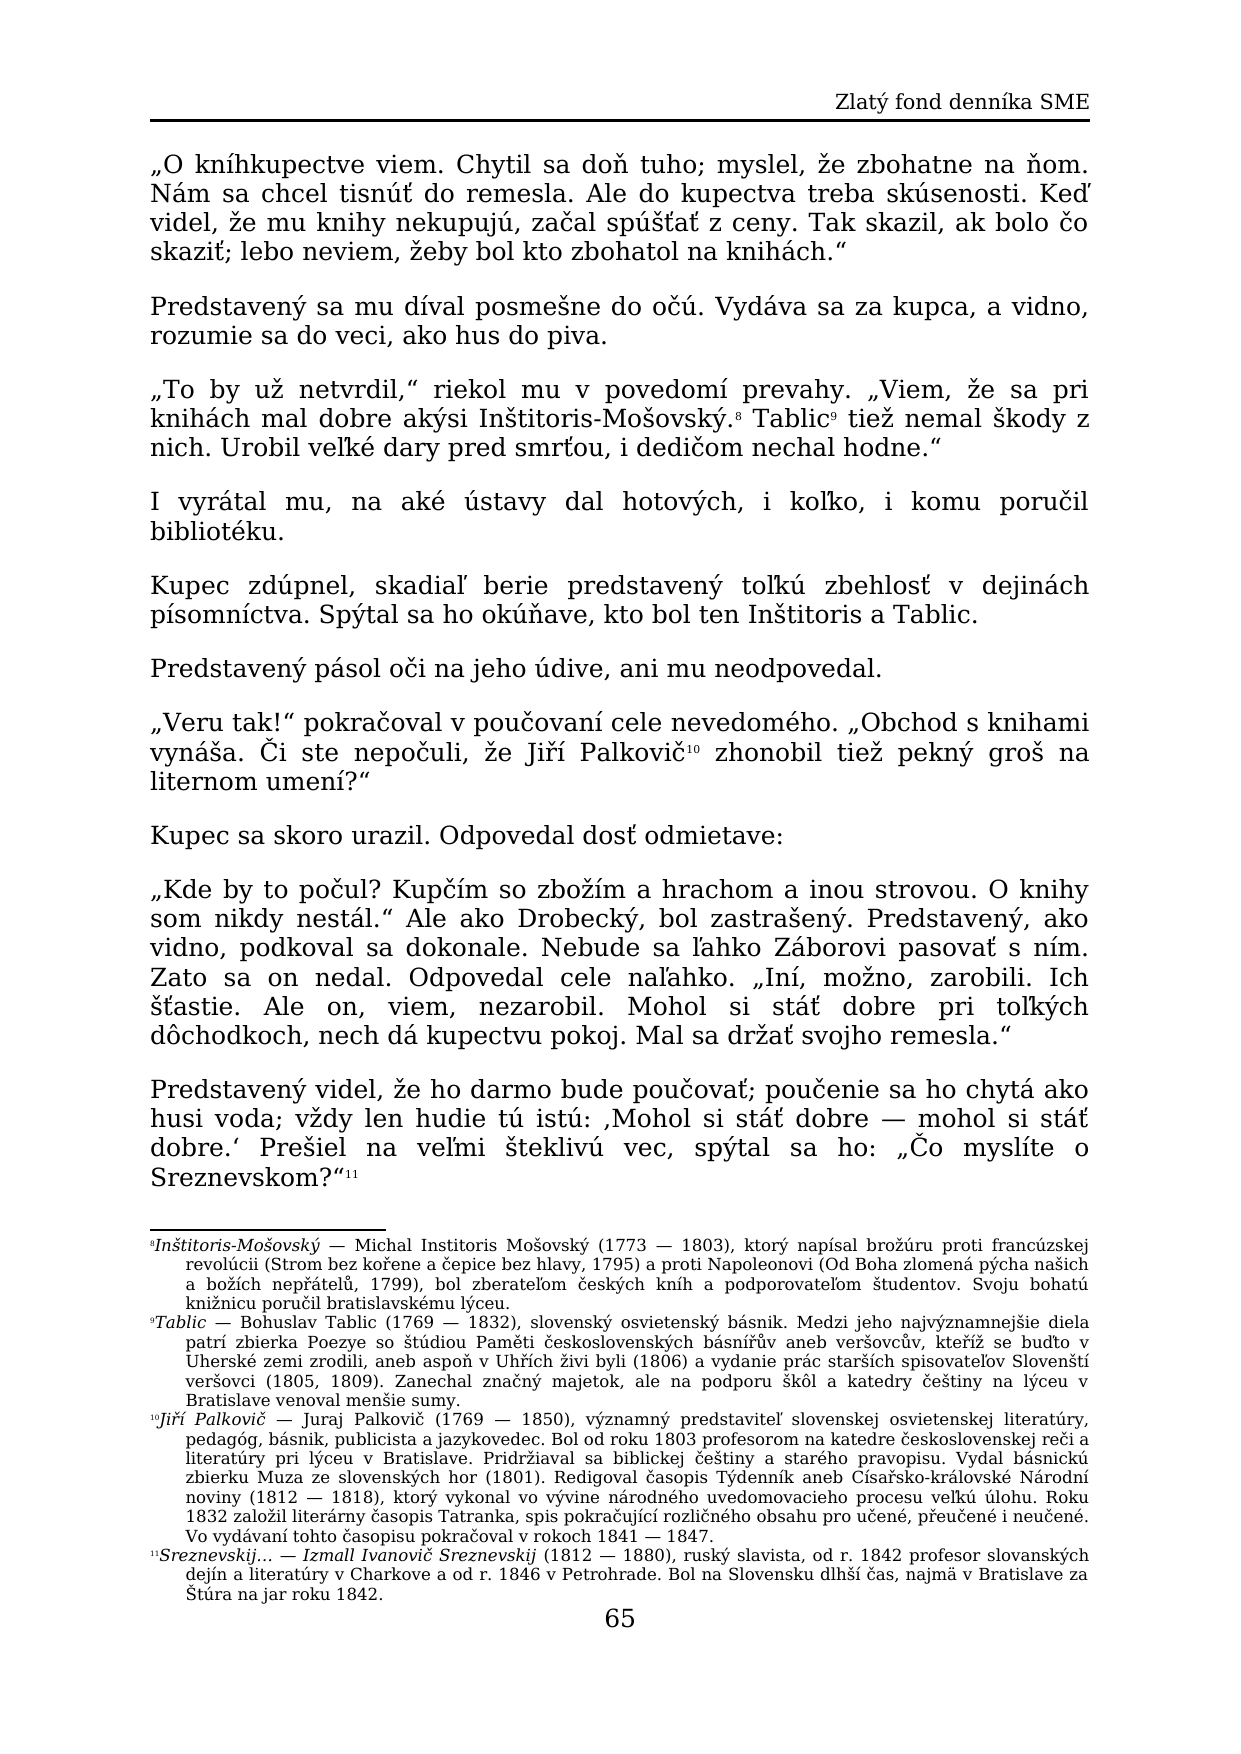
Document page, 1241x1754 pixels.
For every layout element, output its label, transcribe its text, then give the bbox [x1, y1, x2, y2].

text Kupec zdúpnel, skadiaľ berie predstavený toľkú zbehlosť v dejinách písomníctva. Spýtal sa ho okúňave, kto bol ten Inštitoris a Tablic. [150, 571, 1090, 629]
text „Veru tak!“ pokračoval v poučovaní cele nevedomého. „Obchod s knihami vynáša. Či ste nepočuli, že Jiří Palkovič10 zhonobil tiež pekný groš na liternom umení?“ [150, 708, 1090, 796]
text I vyrátal mu, na aké ústavy dal hotových, i koľko, i komu poručil bibliotéku. [150, 488, 1090, 546]
text Predstavený videl, že ho darmo bude poučovať; poučenie sa ho chytá ako husi voda; vždy len hudie tú istú: ,Mohol si stáť dobre — mohol si stáť dobre.‘ Prešiel na veľmi šteklivú vec, spýtal sa ho: „Čo myslíte o Sreznevskom?“11 [150, 1075, 1090, 1192]
text „O kníhkupectve viem. Chytil sa doň tuho; myslel, že zbohatne na ňom. Nám sa chcel tisnúť do remesla. Ale do kupectva treba skúsenosti. Keď videl, že mu knihy nekupujú, začal spúšťať z ceny. Tak skazil, ak bolo čo skaziť; lebo neviem, žeby bol kto zbohatol na knihách.“ [150, 150, 1090, 267]
text Kupec sa skoro urazil. Odpovedal dosť odmietave: [150, 821, 1090, 850]
text 11Sreznevskij… — Izmall Ivanovič Sreznevskij (1812 — 1880), ruský slavista, od r. 1842 profesor slovanských dejín a literatúry v Charkove a od r. 1846 v Petrohrade. Bol na Slovensku dlhší čas, najmä v Bratislave za Štúra na jar roku 1842. [150, 1546, 1090, 1604]
text 8Inštitoris-Mošovský — Michal Institoris Mošovský (1773 — 1803), ktorý napísal brožúru proti francúzskej revolúcii (Strom bez kořene a čepice bez hlavy, 1795) a proti Napoleonovi (Od Boha zlomená pýcha našich a božích nepřátelů, 1799), bol zberateľom českých kníh a podporovateľom študentov. Svoju bohatú knižnicu poručil bratislavskému lýceu. [150, 1236, 1090, 1313]
text „To by už netvrdil,“ riekol mu v povedomí prevahy. „Viem, že sa pri knihách mal dobre akýsi Inštitoris-Mošovský.8 Tablic9 tiež nemal škody z nich. Urobil veľké dary pred smrťou, i dedičom nechal hodne.“ [150, 375, 1090, 463]
text „Kde by to počul? Kupčím so zbožím a hrachom a inou strovou. O knihy som nikdy nestál.“ Ale ako Drobecký, bol zastrašený. Predstavený, ako vidno, podkoval sa dokonale. Nebude sa ľahko Záborovi pasovať s ním. Zato sa on nedal. Odpovedal cele naľahko. „Iní, možno, zarobili. Ich šťastie. Ale on, viem, nezarobil. Mohol si stáť dobre pri toľkých dôchodkoch, nech dá kupectvu pokoj. Mal sa držať svojho remesla.“ [150, 875, 1090, 1050]
text 9Tablic — Bohuslav Tablic (1769 — 1832), slovenský osvietenský básnik. Medzi jeho najvýznamnejšie diela patrí zbierka Poezye so štúdiou Paměti československých básnířův aneb veršovcův, kteříž se buďto v Uherské zemi zrodili, aneb aspoň v Uhřích živi byli (1806) a vydanie prác starších spisovateľov Slovenští veršovci (1805, 1809). Zanechal značný majetok, ale na podporu škôl a katedry češtiny na lýceu v Bratislave venoval menšie sumy. [150, 1313, 1090, 1410]
text Predstavený pásol oči na jeho údive, ani mu neodpovedal. [150, 654, 1090, 683]
text Predstavený sa mu díval posmešne do očú. Vydáva sa za kupca, a vidno, rozumie sa do veci, ako hus do piva. [150, 292, 1090, 350]
text 10Jiří Palkovič — Juraj Palkovič (1769 — 1850), významný predstaviteľ slovenskej osvietenskej literatúry, pedagóg, básnik, publicista a jazykovedec. Bol od roku 1803 profesorom na katedre československej reči a literatúry pri lýceu v Bratislave. Pridržiaval sa biblickej češtiny a starého pravopisu. Vydal básnickú zbierku Muza ze slovenských hor (1801). Redigoval časopis Týdenník aneb Císařsko-královské Národní noviny (1812 — 1818), ktorý vykonal vo vývine národného uvedomovacieho procesu veľkú úlohu. Roku 1832 založil literárny časopis Tatranka, spis pokračující rozličného obsahu pro učené, přeučené i neučené. Vo vydávaní tohto časopisu pokračoval v rokoch 1841 — 1847. [150, 1410, 1090, 1546]
